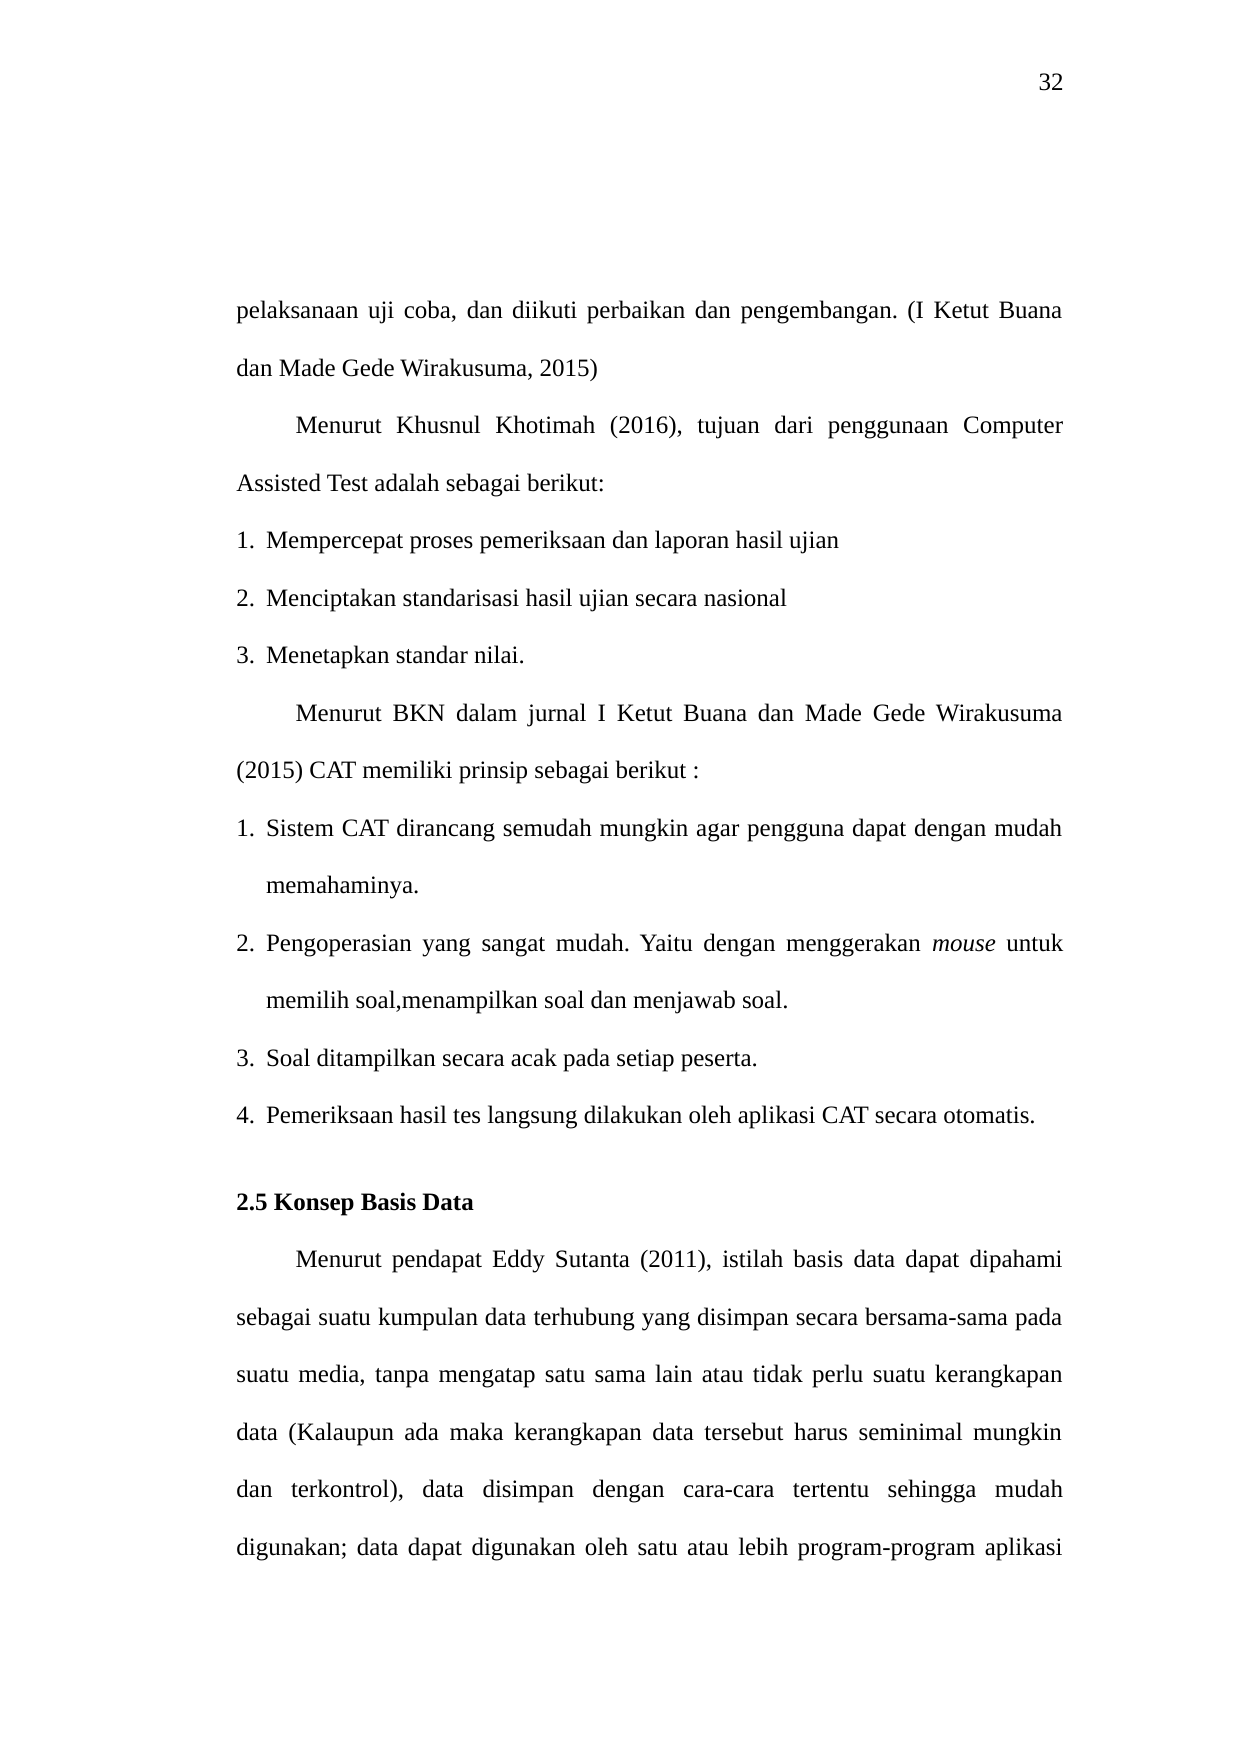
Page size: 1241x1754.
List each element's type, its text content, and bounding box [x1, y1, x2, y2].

list Soal ditampilkan secara acak pada setiap peserta. [236, 1043, 1063, 1072]
list Pengoperasian yang sangat mudah. Yaitu dengan menggerakan mouse untuk memilih soal,menampilkan soal dan menjawab soal. [236, 928, 1063, 1014]
list Pemeriksaan hasil tes langsung dilakukan oleh aplikasi CAT secara otomatis. [236, 1100, 1063, 1129]
text Menurut Khusnul Khotimah (2016), tujuan dari penggunaan Computer Assisted Test adalah sebagai berikut: [236, 410, 1063, 497]
subtitle 2.5 Konsep Basis Data [236, 1187, 1063, 1215]
list Sistem CAT dirancang semudah mungkin agar pengguna dapat dengan mudah memahaminya. [236, 813, 1063, 899]
text Menurut pendapat Eddy Sutanta (2011), istilah basis data dapat dipahami sebagai suatu kumpulan data terhubung yang disimpan secara bersama-sama pada suatu media, tanpa mengatap satu sama lain atau tidak perlu suatu kerangkapan data (Kalaupun ada maka kerangkapan data tersebut harus seminimal mungkin dan terkontrol), data disimpan dengan cara-cara tertentu sehingga mudah digunakan; data dapat digunakan oleh satu atau lebih program-program aplikasi [236, 1244, 1063, 1560]
text pelaksanaan uji coba, dan diikuti perbaikan dan pengembangan. (I Ketut Buana dan Made Gede Wirakusuma, 2015) [236, 295, 1063, 382]
text Menurut BKN dalam jurnal I Ketut Buana dan Made Gede Wirakusuma (2015) CAT memiliki prinsip sebagai berikut : [236, 698, 1063, 784]
list Mempercepat proses pemeriksaan dan laporan hasil ujian [236, 525, 1063, 554]
list Menetapkan standar nilai. [236, 640, 1063, 669]
list Menciptakan standarisasi hasil ujian secara nasional [236, 583, 1063, 612]
